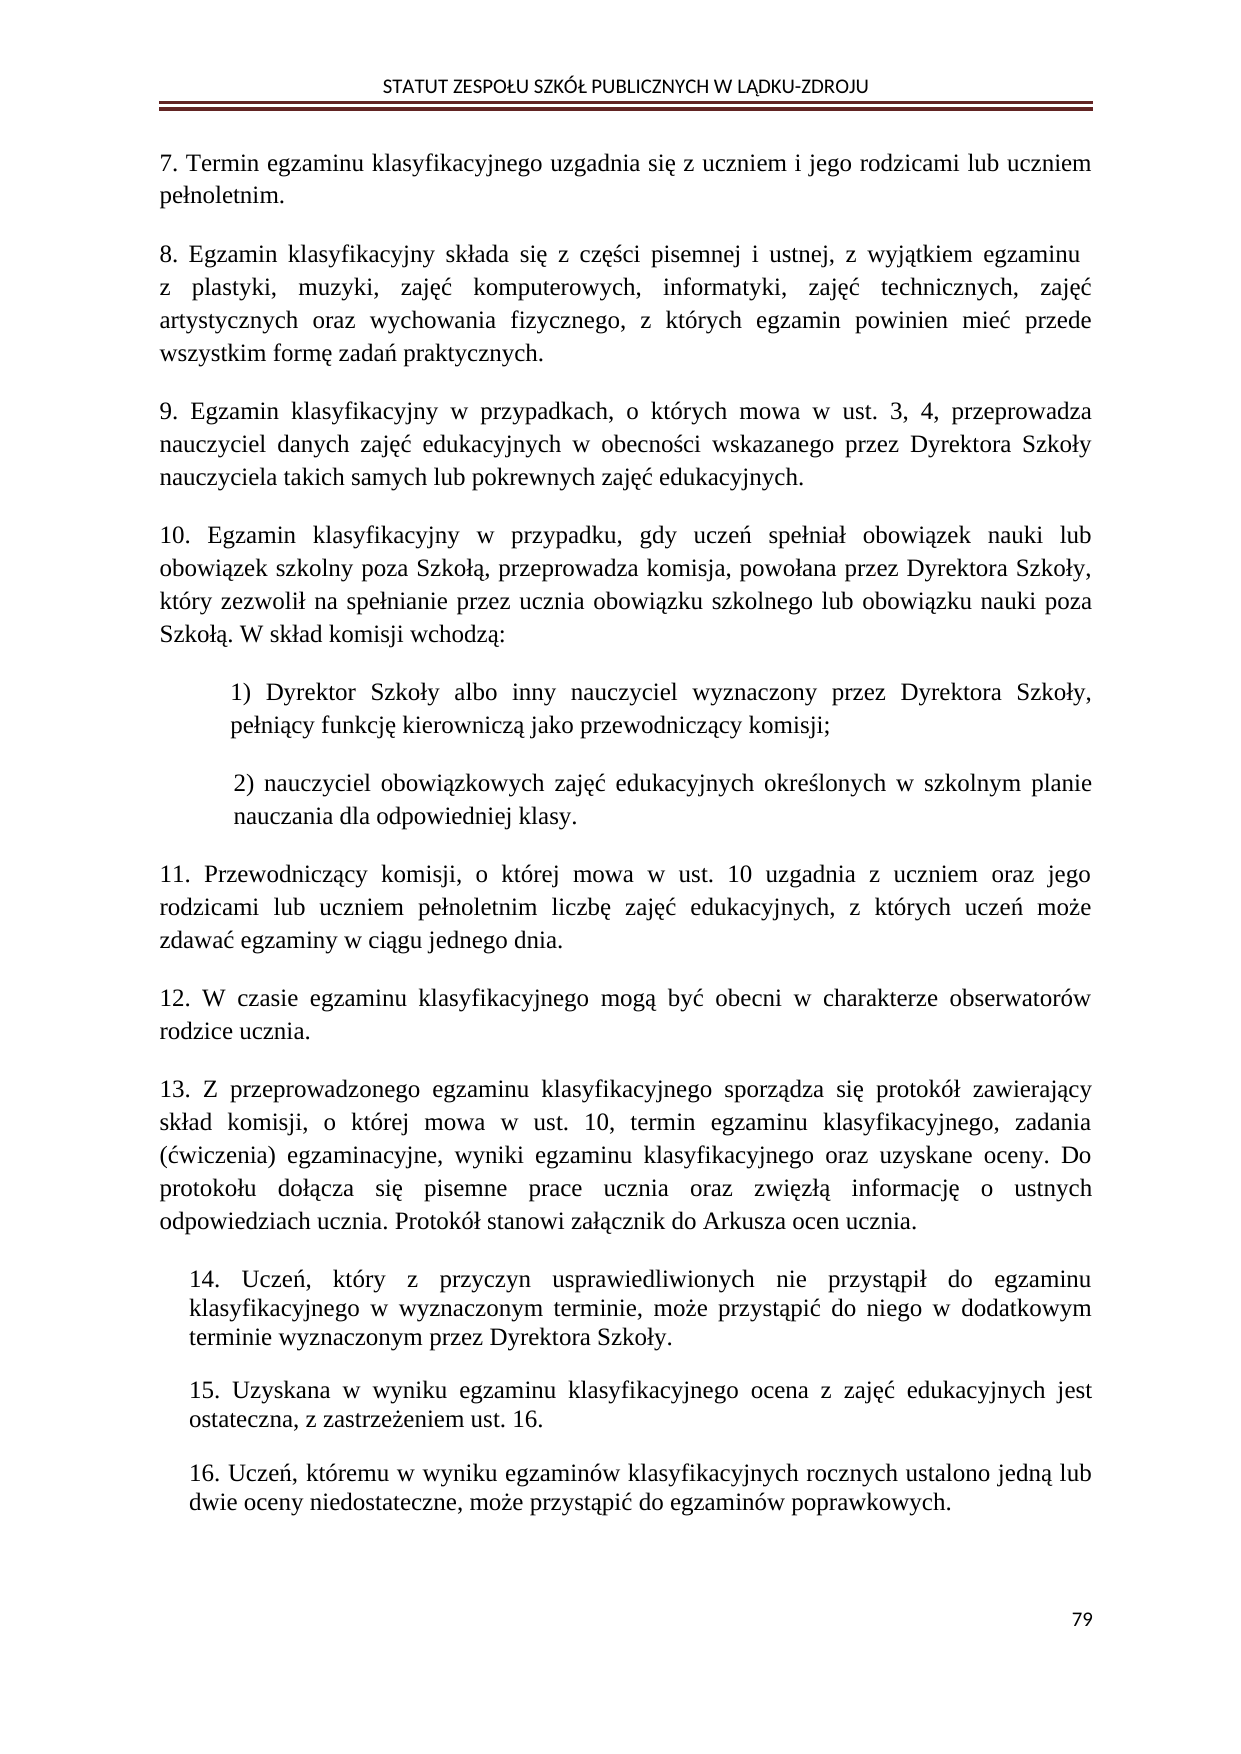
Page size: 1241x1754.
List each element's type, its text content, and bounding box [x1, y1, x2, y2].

text 15. Uzyskana w wyniku egzaminu klasyfikacyjnego ocena z zajęć edukacyjnych jest ostateczna, z zastrzeżeniem ust. 16. [189, 1375, 1093, 1433]
text 14. Uczeń, który z przyczyn usprawiedliwionych nie przystąpił do egzaminu klasyfikacyjnego w wyznaczonym terminie, może przystąpić do niego w dodatkowym terminie wyznaczonym przez Dyrektora Szkoły. [189, 1264, 1093, 1350]
text 13. Z przeprowadzonego egzaminu klasyfikacyjnego sporządza się protokół zawierający skład komisji, o której mowa w ust. 10, termin egzaminu klasyfikacyjnego, zadania (ćwiczenia) egzaminacyjne, wyniki egzaminu klasyfikacyjnego oraz uzyskane oceny. Do protokołu dołącza się pisemne prace ucznia oraz zwięzłą informację o ustnych odpowiedziach ucznia. Protokół stanowi załącznik do Arkusza ocen ucznia. [159, 1074, 1093, 1235]
text 10. Egzamin klasyfikacyjny w przypadku, gdy uczeń spełniał obowiązek nauki lub obowiązek szkolny poza Szkołą, przeprowadza komisja, powołana przez Dyrektora Szkoły, który zezwolił na spełnianie przez ucznia obowiązku szkolnego lub obowiązku nauki poza Szkołą. W skład komisji wchodzą: [159, 520, 1093, 648]
text 11. Przewodniczący komisji, o której mowa w ust. 10 uzgadnia z uczniem oraz jego rodzicami lub uczniem pełnoletnim liczbę zajęć edukacyjnych, z których uczeń może zdawać egzaminy w ciągu jednego dnia. [159, 859, 1093, 954]
text 9. Egzamin klasyfikacyjny w przypadkach, o których mowa w ust. 3, 4, przeprowadza nauczyciel danych zajęć edukacyjnych w obecności wskazanego przez Dyrektora Szkoły nauczyciela takich samych lub pokrewnych zajęć edukacyjnych. [159, 396, 1093, 491]
text 7. Termin egzaminu klasyfikacyjnego uzgadnia się z uczniem i jego rodzicami lub uczniem pełnoletnim. [159, 148, 1093, 209]
text 1) Dyrektor Szkoły albo inny nauczyciel wyznaczony przez Dyrektora Szkoły, pełniący funkcję kierowniczą jako przewodniczący komisji; [230, 677, 1093, 739]
text 12. W czasie egzaminu klasyfikacyjnego mogą być obecni w charakterze obserwatorów rodzice ucznia. [159, 983, 1093, 1045]
text 8. Egzamin klasyfikacyjny składa się z części pisemnej i ustnej, z wyjątkiem egzaminu z plastyki, muzyki, zajęć komputerowych, informatyki, zajęć technicznych, zajęć artystycznych oraz wychowania fizycznego, z których egzamin powinien mieć przede wszystkim formę zadań praktycznych. [159, 239, 1093, 366]
text 16. Uczeń, któremu w wyniku egzaminów klasyfikacyjnych rocznych ustalono jedną lub dwie oceny niedostateczne, może przystąpić do egzaminów poprawkowych. [189, 1458, 1093, 1515]
text 2) nauczyciel obowiązkowych zajęć edukacyjnych określonych w szkolnym planie nauczania dla odpowiedniej klasy. [233, 768, 1093, 830]
